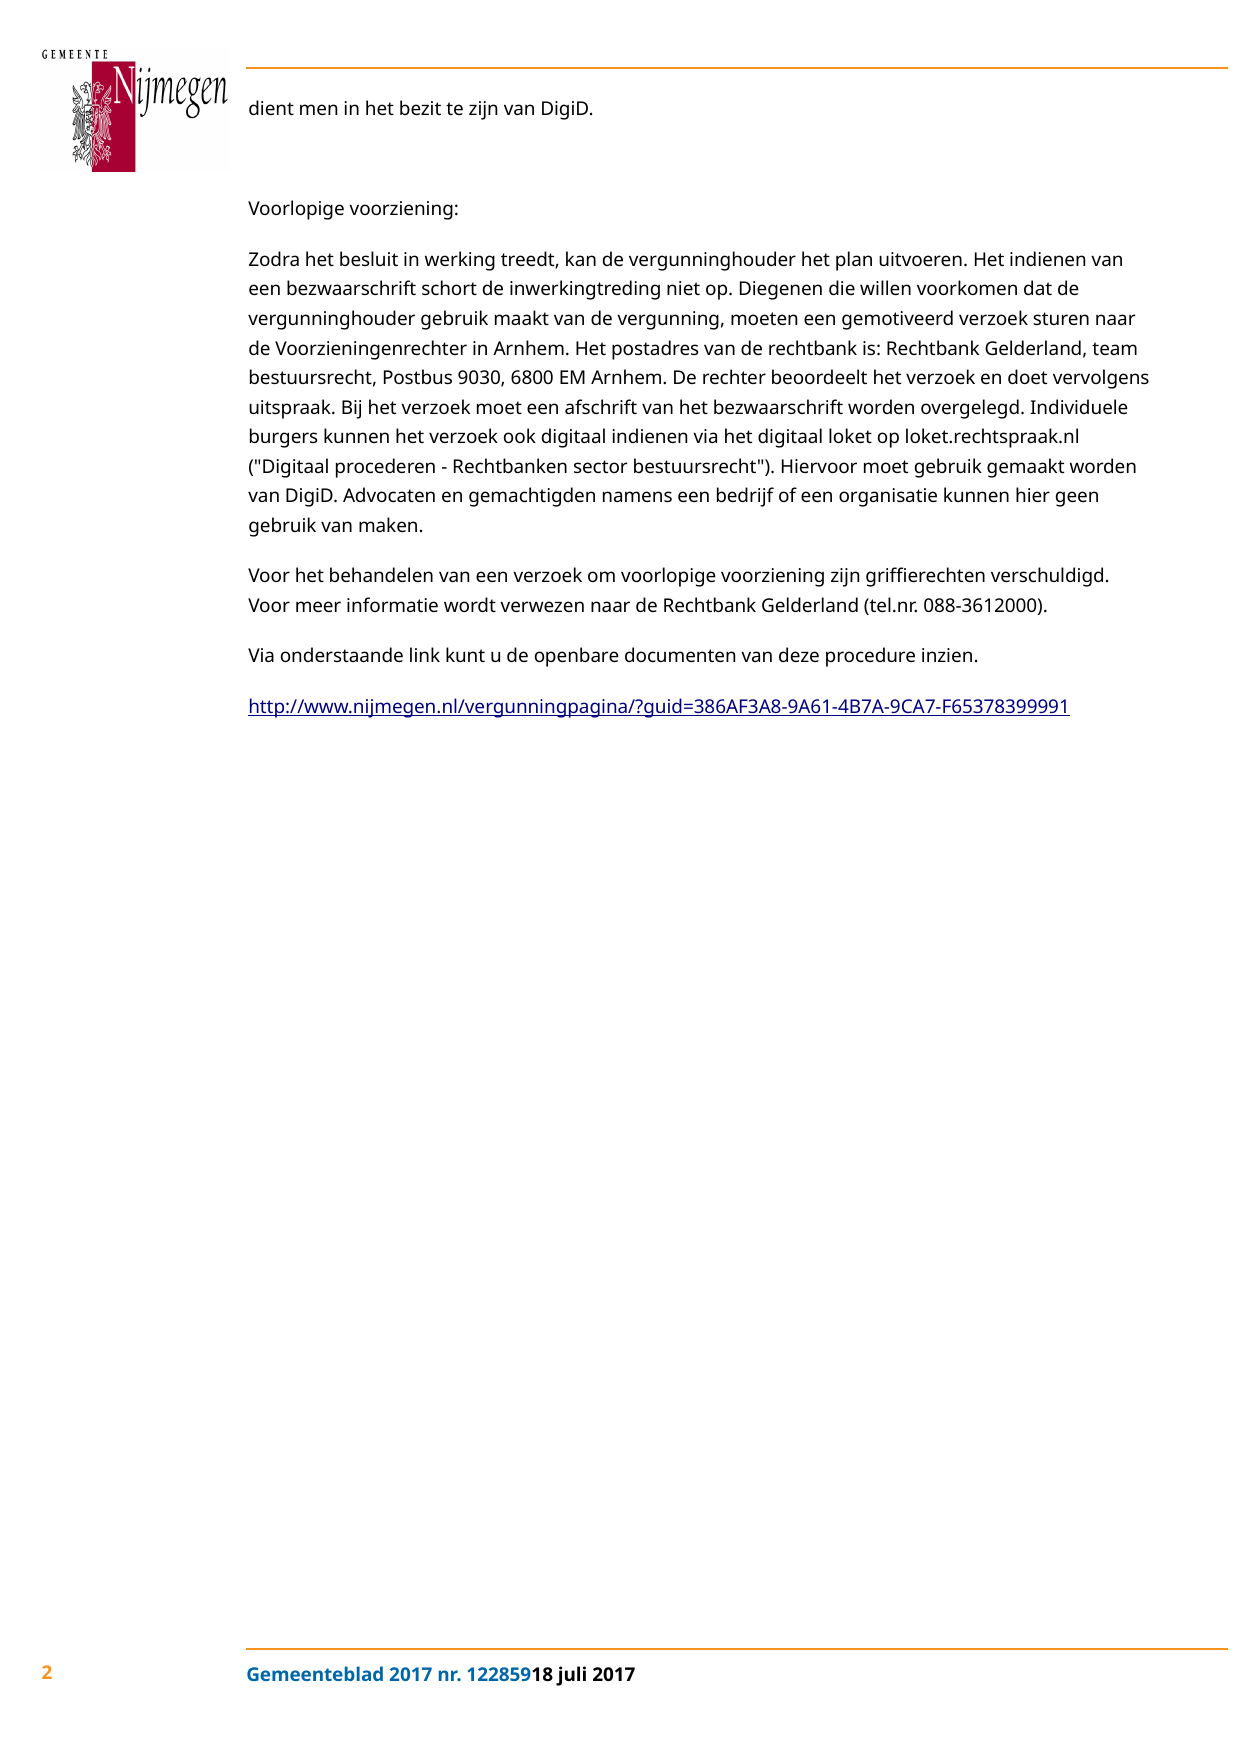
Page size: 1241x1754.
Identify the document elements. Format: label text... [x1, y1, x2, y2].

picture [41, 47, 231, 172]
text http://www.nijmegen.nl/vergunningpagina/?guid=386AF3A8-9A61-4B7A-9CA7-F65378399991 [248, 693, 1152, 719]
text Voor het behandelen van een verzoek om voorlopige voorziening zijn griffierechten verschuldigd. Voor meer informatie wordt verwezen naar de Rechtbank Gelderland (tel.nr. 088-3612000). [248, 563, 1152, 618]
text dient men in het bezit te zijn van DigiD. [248, 95, 1152, 121]
text Via onderstaande link kunt u de openbare documenten van deze procedure inzien. [248, 643, 1152, 668]
text Zodra het besluit in werking treedt, kan de vergunninghouder het plan uitvoeren. Het indienen van een bezwaarschrift schort de inwerkingtreding niet op. Diegenen die willen voorkomen dat de vergunninghouder gebruik maakt van de vergunning, moeten een gemotiveerd verzoek sturen naar de Voorzieningenrechter in Arnhem. Het postadres van de rechtbank is: Rechtbank Gelderland, team bestuursrecht, Postbus 9030, 6800 EM Arnhem. De rechter beoordeelt het verzoek en doet vervolgens uitspraak. Bij het verzoek moet een afschrift van het bezwaarschrift worden overgelegd. Individuele burgers kunnen het verzoek ook digitaal indienen via het digitaal loket op loket.rechtspraak.nl ("Digitaal procederen - Rechtbanken sector bestuursrecht"). Hiervoor moet gebruik gemaakt worden van DigiD. Advocaten en gemachtigden namens een bedrijf of een organisatie kunnen hier geen gebruik van maken. [248, 246, 1152, 538]
text Voorlopige voorziening: [248, 196, 1152, 221]
